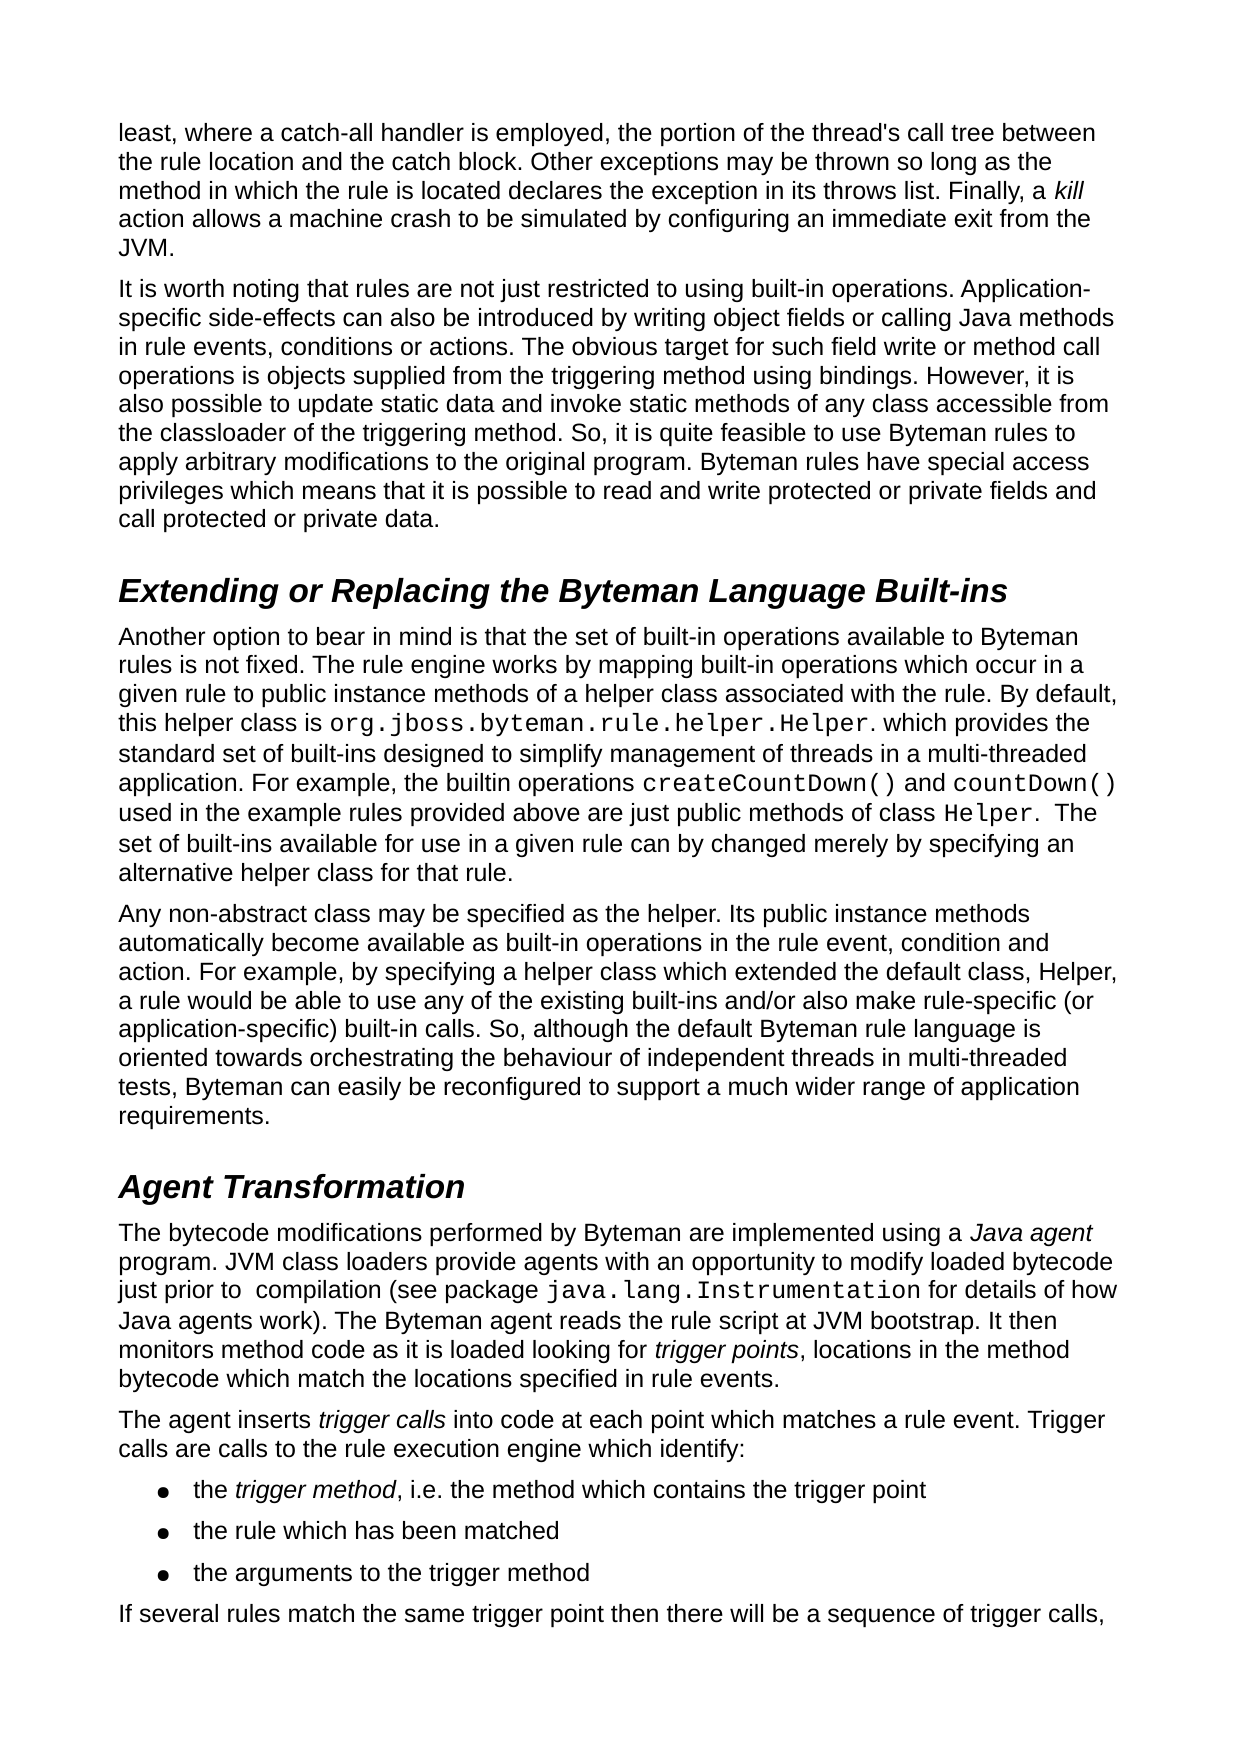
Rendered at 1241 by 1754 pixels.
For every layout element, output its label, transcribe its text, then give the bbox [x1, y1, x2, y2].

text The bytecode modifications performed by Byteman are implemented using a Java agent program. JVM class loaders provide agents with an opportunity to modify loaded bytecode just prior to compilation (see package java.lang.Instrumentation for details of how Java agents work). The Byteman agent reads the rule script at JVM bootstrap. It then monitors method code as it is loaded looking for trigger points, locations in the method bytecode which match the locations specified in rule events. [118, 1218, 1122, 1392]
text Any non-abstract class may be specified as the helper. Its public instance methods automatically become available as built-in operations in the rule event, condition and action. For example, by specifying a helper class which extended the default class, Helper, a rule would be able to use any of the existing built-ins and/or also make rule-specific (or application-specific) built-in calls. So, although the default Byteman rule language is oriented towards orchestrating the behaviour of independent threads in multi-threaded tests, Byteman can easily be reconfigured to support a much wider range of application requirements. [118, 899, 1122, 1129]
text If several rules match the same trigger point then there will be a sequence of trigger calls, [118, 1599, 1122, 1627]
text Another option to bear in mind is that the set of built-in operations available to Byteman rules is not fixed. The rule engine works by mapping built-in operations which occur in a given rule to public instance methods of a helper class associated with the rule. By default, this helper class is org.jboss.byteman.rule.helper.Helper. which provides the standard set of built-ins designed to simplify management of threads in a multi-threaded application. For example, the builtin operations createCountDown() and countDown() used in the example rules provided above are just public methods of class Helper. The set of built-ins available for use in a given rule can by changed merely by specifying an alternative helper class for that rule. [118, 622, 1122, 887]
text least, where a catch-all handler is employed, the portion of the thread's call tree between the rule location and the catch block. Other exceptions may be thrown so long as the method in which the rule is located declares the exception in its throws list. Finally, a kill action allows a machine crash to be simulated by configuring an immediate exit from the JVM. [118, 118, 1122, 262]
subtitle Agent Transformation [118, 1167, 1122, 1205]
list the rule which has been matched [156, 1516, 1122, 1545]
text It is worth noting that rules are not just restricted to using built-in operations. Application-specific side-effects can also be introduced by writing object fields or calling Java methods in rule events, conditions or actions. The obvious target for such field write or method call operations is objects supplied from the triggering method using bindings. However, it is also possible to update static data and invoke static methods of any class accessible from the classloader of the triggering method. So, it is quite feasible to use Byteman rules to apply arbitrary modifications to the original program. Byteman rules have special access privileges which means that it is possible to read and write protected or private fields and call protected or private data. [118, 274, 1122, 533]
list the trigger method, i.e. the method which contains the trigger point [156, 1475, 1122, 1504]
text The agent inserts trigger calls into code at each point which matches a rule event. Trigger calls are calls to the rule execution engine which identify: [118, 1405, 1122, 1462]
subtitle Extending or Replacing the Byteman Language Built-ins [118, 571, 1122, 609]
list the arguments to the trigger method [156, 1557, 1122, 1586]
